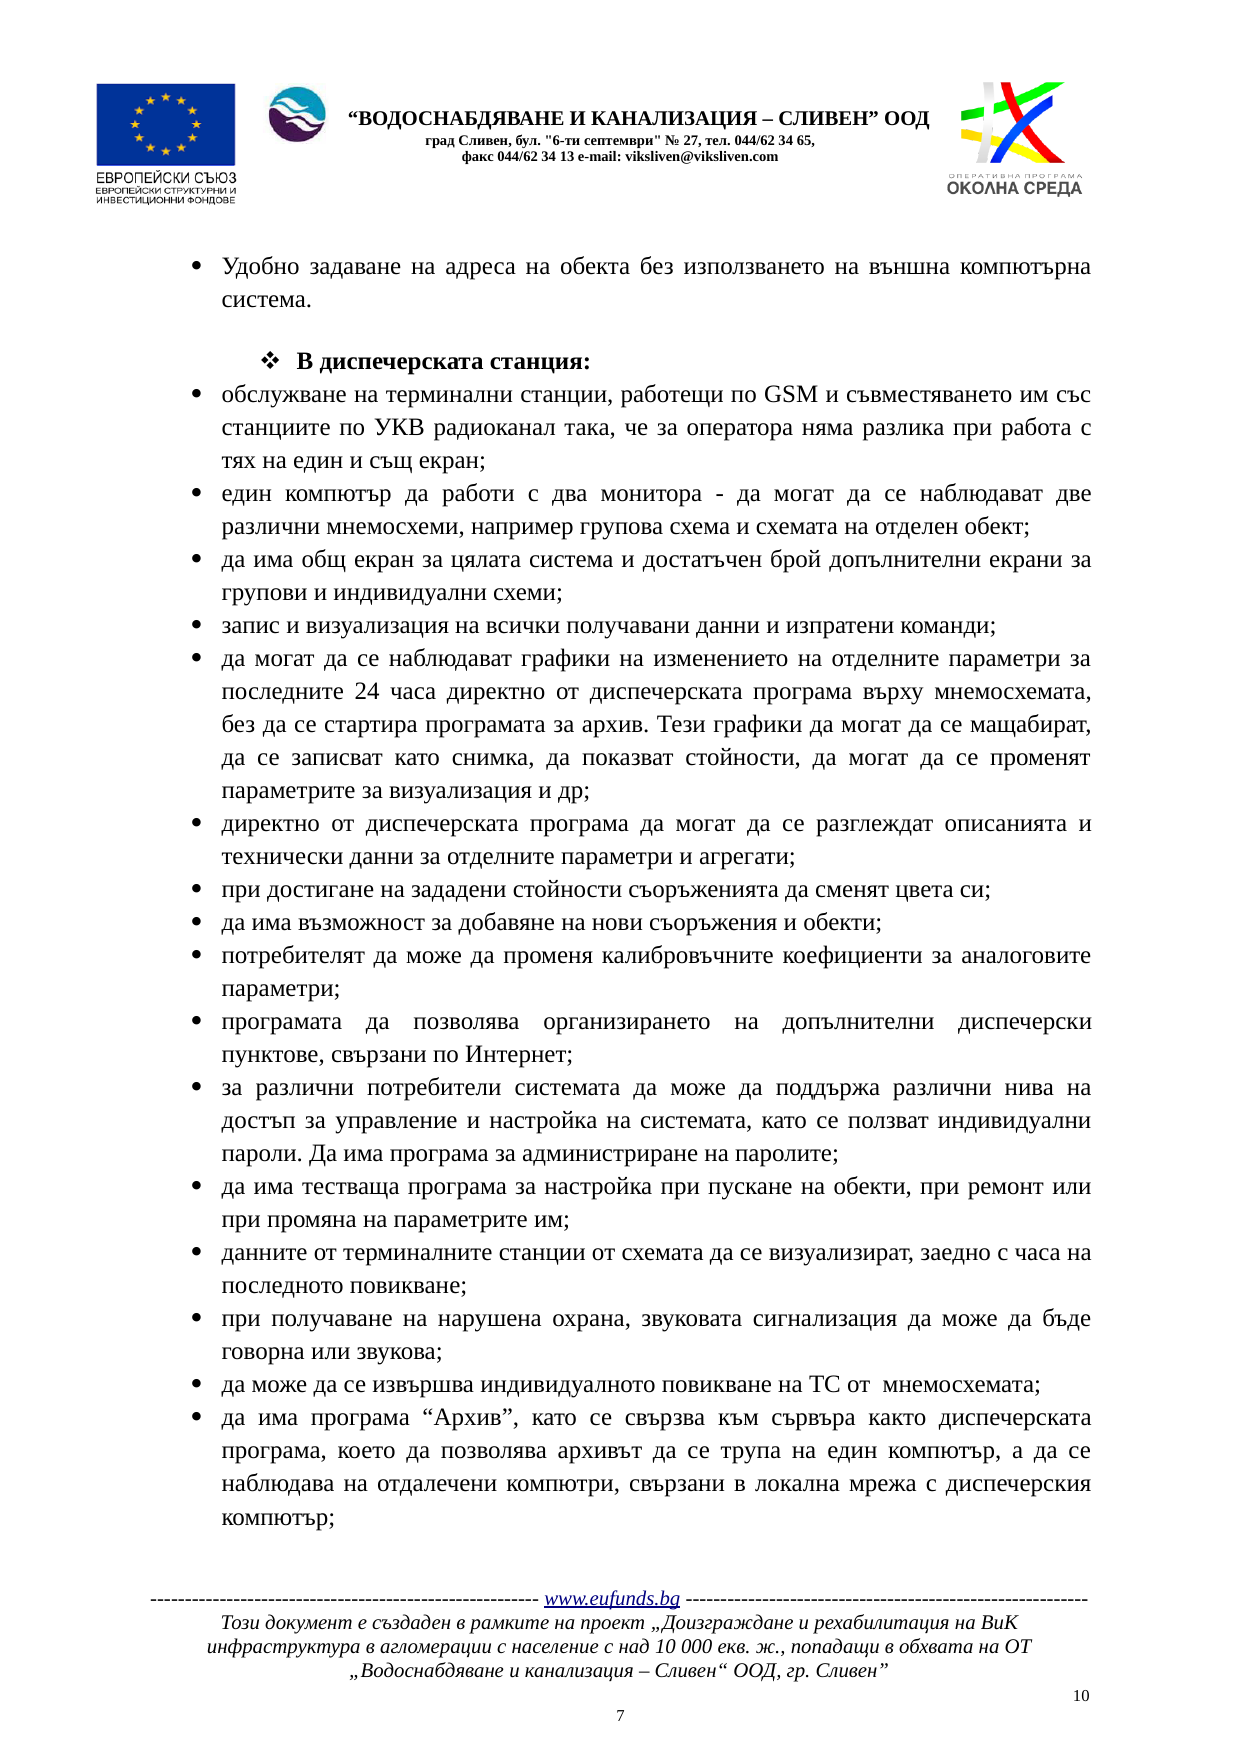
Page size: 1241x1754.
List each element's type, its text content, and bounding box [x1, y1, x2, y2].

list един компютър да работи с два монитора - да могат да се наблюдават две различни мнемосхеми, например групова схема и схемата на отделен обект; [192, 478, 1092, 540]
list да има общ екран за цялата система и достатъчен брой допълнителни екрани за групови и индивидуални схеми; [192, 544, 1092, 606]
list за различни потребители системата да може да поддържа различни нива на достъп за управление и настройка на системата, като се ползват индивидуални пароли. Да има програма за администриране на паролите; [192, 1072, 1092, 1167]
list обслужване на терминални станции, работещи по GSM и съвместяването им със станциите по УКВ радиоканал така, че за оператора няма разлика при работа с тях на един и същ екран; [192, 379, 1092, 474]
list потребителят да може да променя калибровъчните коефициенти за аналоговите параметри; [192, 940, 1092, 1002]
list данните от терминалните станции от схемата да се визуализират, заедно с часа на последното повикване; [192, 1237, 1092, 1299]
list директно от диспечерската програма да могат да се разглеждат описанията и технически данни за отделните параметри и агрегати; [192, 808, 1092, 870]
list Удобно задаване на адреса на обекта без използването на външна компютърна система. [192, 251, 1092, 313]
list да има възможност за добавяне на нови съоръжения и обекти; [192, 907, 1092, 936]
list В диспечерската станция: [259, 346, 1092, 374]
list запис и визуализация на всички получавани данни и изпратени команди; [192, 610, 1092, 639]
list програмата да позволява организирането на допълнителни диспечерски пунктове, свързани по Интернет; [192, 1006, 1092, 1068]
list да има тестваща програма за настройка при пускане на обекти, при ремонт или при промяна на параметрите им; [192, 1171, 1092, 1233]
list да има програма “Архив”, като се свързва към сървъра както диспечерската програма, което да позволява архивът да се трупа на един компютър, а да се наблюдава на отдалечени компютри, свързани в локална мрежа с диспечерския компютър; [192, 1402, 1092, 1530]
list да може да се извършва индивидуалното повикване на ТС от мнемосхемата; [192, 1369, 1092, 1398]
list при достигане на зададени стойности съоръженията да сменят цвета си; [192, 874, 1092, 903]
list при получаване на нарушена охрана, звуковата сигнализация да може да бъде говорна или звукова; [192, 1303, 1092, 1365]
list да могат да се наблюдават графики на изменението на отделните параметри за последните 24 часа директно от диспечерската програма върху мнемосхемата, без да се стартира програмата за архив. Тези графики да могат да се мащабират, да се записват като снимка, да показват стойности, да могат да се променят параметрите за визуализация и др; [192, 643, 1092, 804]
